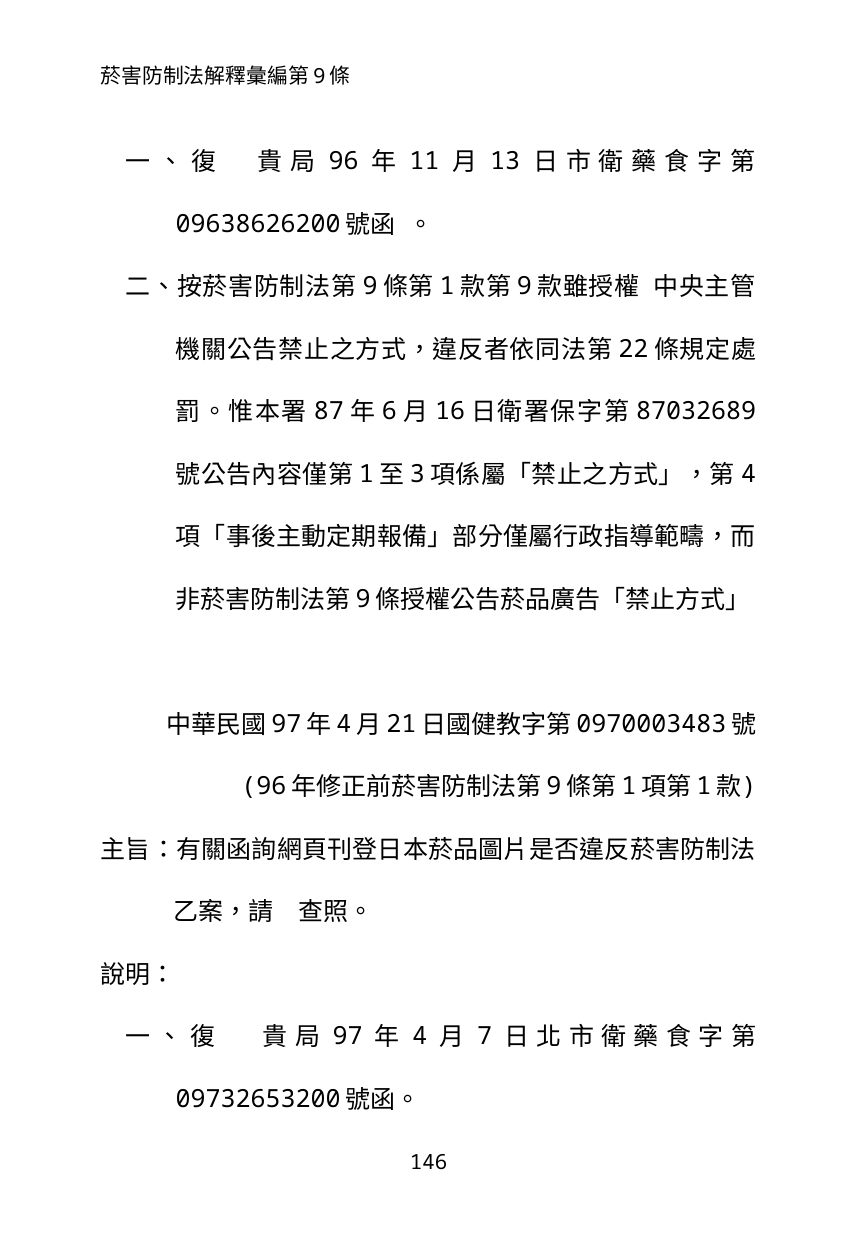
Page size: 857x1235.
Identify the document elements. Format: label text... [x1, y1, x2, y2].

list 一、復 貴局97年4月7日北市衛藥食字第09732653200號函。 [125, 993, 756, 1118]
list 說明： [100, 931, 756, 993]
list 主旨：有關函詢網頁刊登日本菸品圖片是否違反菸害防制法乙案，請 查照。 [100, 806, 756, 931]
list 一、復 貴局96年11月13日市衛藥食字第09638626200號函 。 [125, 118, 756, 243]
list 二、按菸害防制法第9條第1款第9款雖授權 中央主管機關公告禁止之方式，違反者依同法第22條規定處罰。惟本署87年6月16日衛署保字第87032689號公告內容僅第1至3項係屬「禁止之方式」，第4項「事後主動定期報備」部分僅屬行政指導範疇，而非菸害防制法第9條授權公告菸品廣告「禁止方式」 [125, 243, 756, 618]
list 中華民國97年4月21日國健教字第0970003483號 [100, 681, 756, 743]
list (96年修正前菸害防制法第9條第1項第1款) [100, 743, 756, 806]
